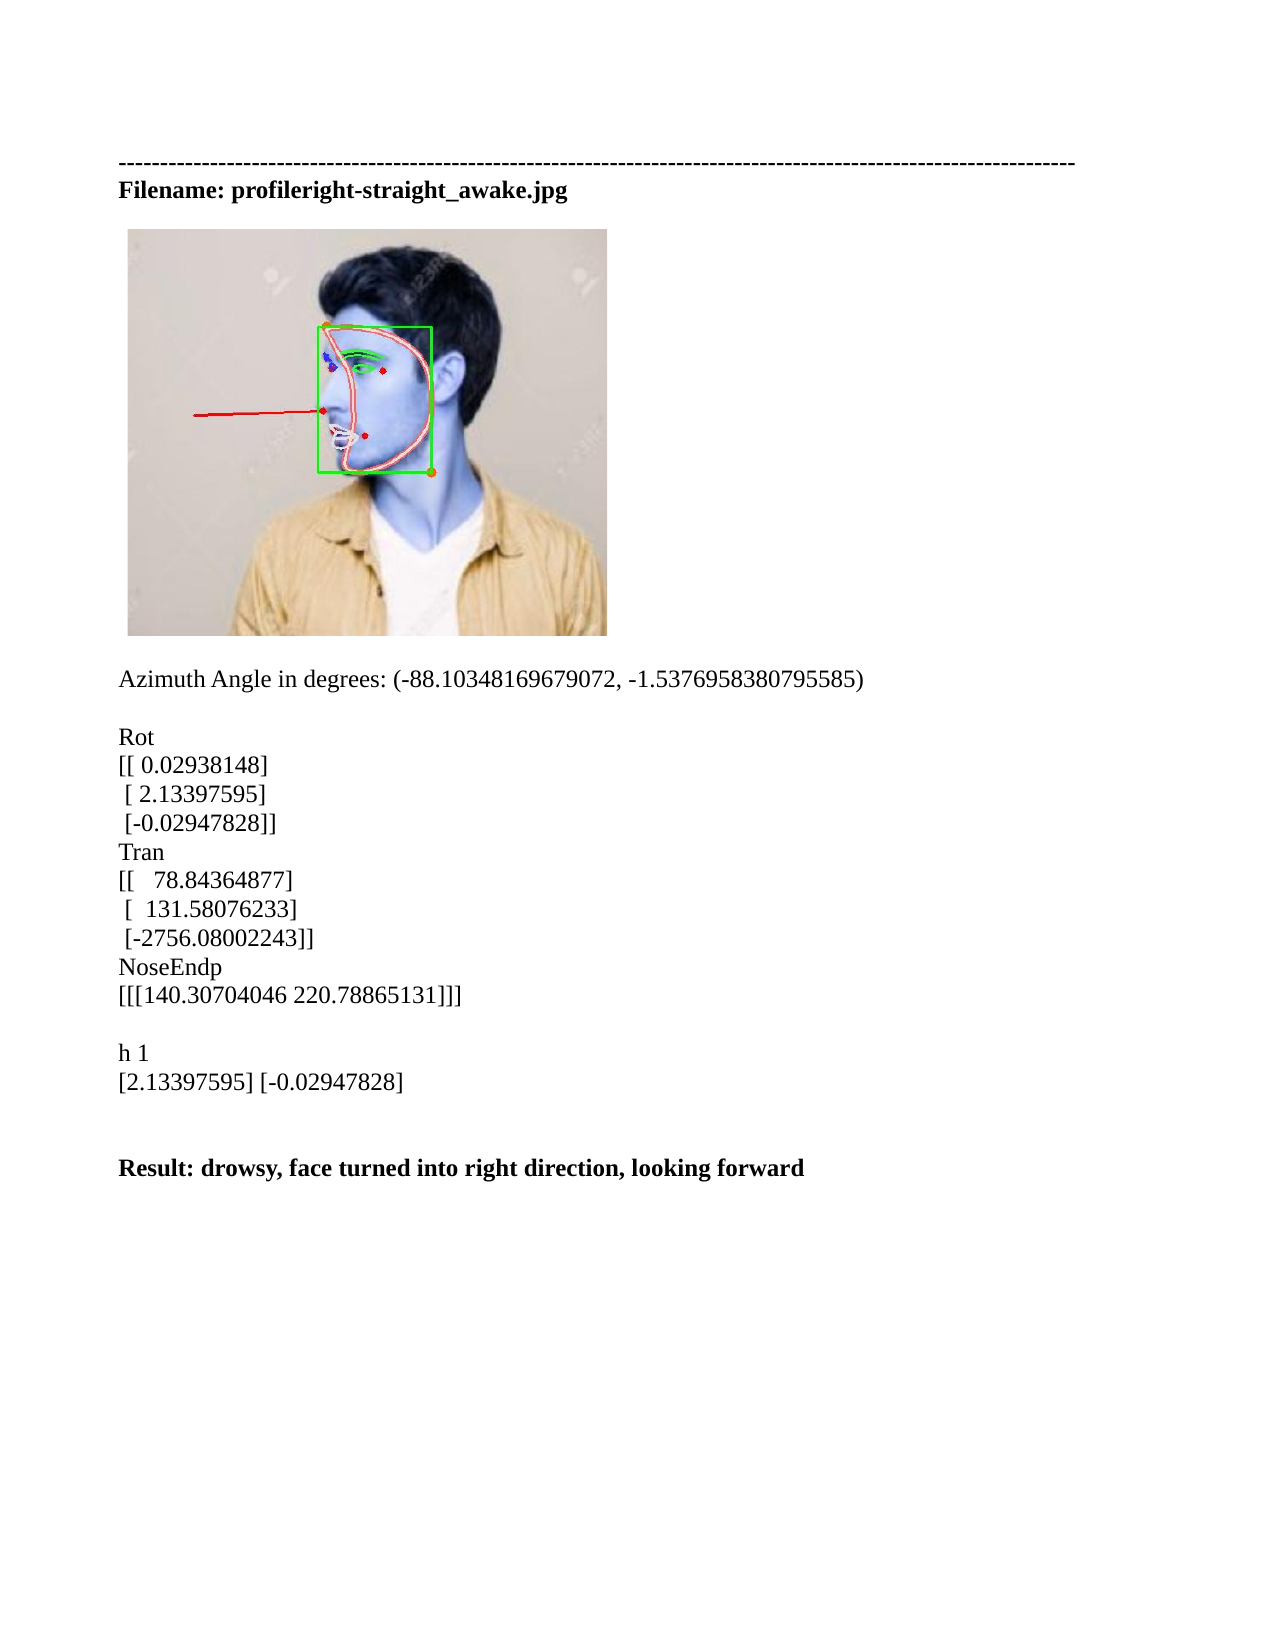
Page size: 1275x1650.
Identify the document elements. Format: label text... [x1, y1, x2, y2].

text NoseEndp [118, 952, 1157, 981]
text [ 131.58076233] [118, 894, 1157, 923]
text [-2756.08002243]] [118, 923, 1157, 952]
text Azimuth Angle in degrees: (-88.10348169679072, -1.5376958380795585) [118, 664, 1157, 693]
text [2.13397595] [-0.02947828] [118, 1067, 1157, 1096]
text [[ 0.02938148] [118, 751, 1157, 779]
text h 1 [118, 1038, 1157, 1067]
text [-0.02947828]] [118, 808, 1157, 837]
text Filename: profileright-straight_awake.jpg [118, 176, 1157, 204]
text [[ 78.84364877] [118, 866, 1157, 894]
text Tran [118, 837, 1157, 866]
text [ 2.13397595] [118, 779, 1157, 808]
text [[[140.30704046 220.78865131]]] [118, 981, 1157, 1009]
text ------------------------------------------------------------------------------------------------------------------- [118, 147, 1157, 176]
text Rot [118, 722, 1157, 751]
picture [127, 229, 608, 636]
text Result: drowsy, face turned into right direction, looking forward [118, 1153, 1157, 1182]
